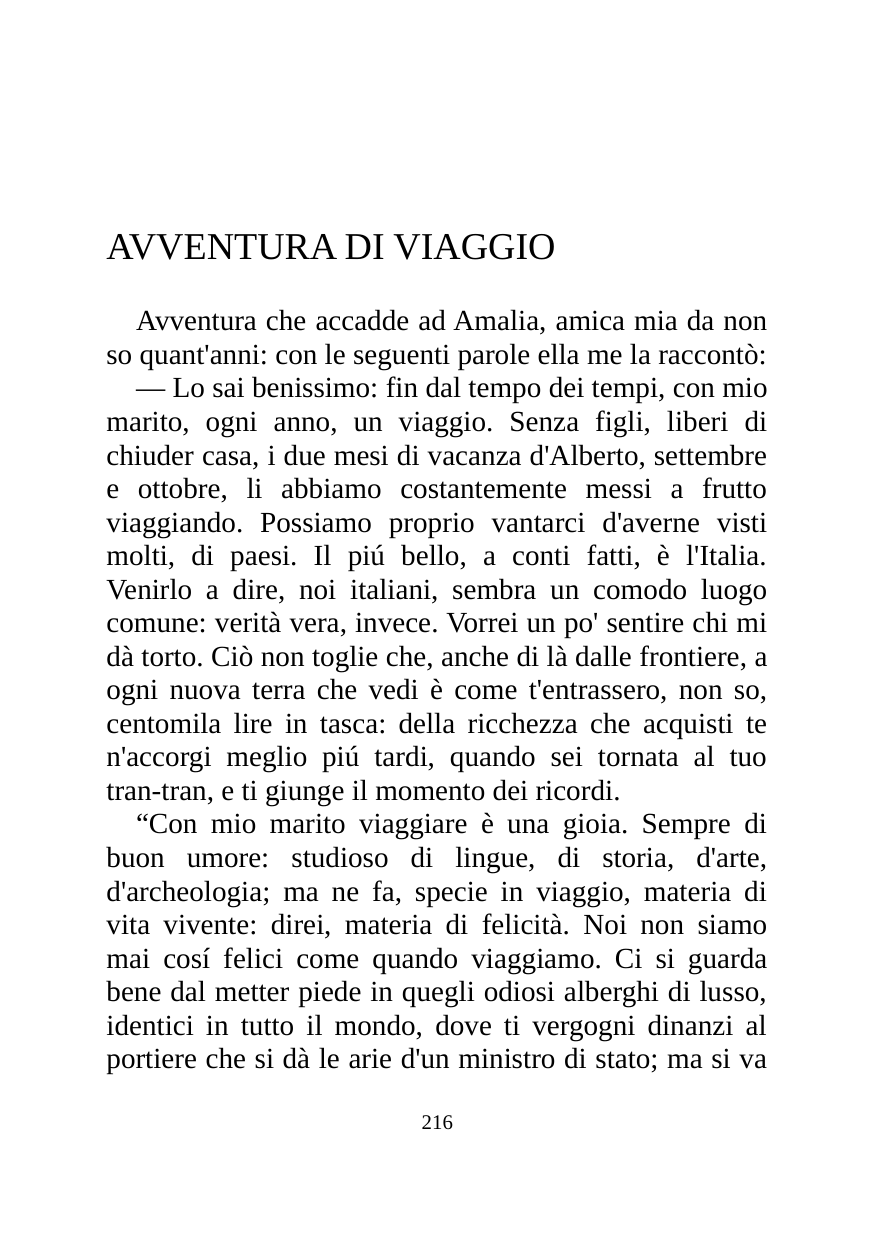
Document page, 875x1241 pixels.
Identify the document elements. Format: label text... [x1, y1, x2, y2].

text “Con mio marito viaggiare è una gioia. Sempre di buon umore: studioso di lingue, di storia, d'arte, d'archeologia; ma ne fa, specie in viaggio, materia di vita vivente: direi, materia di felicità. Noi non siamo mai cosí felici come quando viaggiamo. Ci si guarda bene dal metter piede in quegli odiosi alberghi di lusso, identici in tutto il mondo, dove ti vergogni dinanzi al portiere che si dà le arie d'un ministro di stato; ma si va [106, 807, 768, 1075]
text Avventura che accadde ad Amalia, amica mia da non so quant'anni: con le seguenti parole ella me la raccontò: [106, 303, 768, 371]
text — Lo sai benissimo: fin dal tempo dei tempi, con mio marito, ogni anno, un viaggio. Senza figli, liberi di chiuder casa, i due mesi di vacanza d'Alberto, settembre e ottobre, li abbiamo costantemente messi a frutto viaggiando. Possiamo proprio vantarci d'averne visti molti, di paesi. Il piú bello, a conti fatti, è l'Italia. Venirlo a dire, noi italiani, sembra un comodo luogo comune: verità vera, invece. Vorrei un po' sentire chi mi dà torto. Ciò non toglie che, anche di là dalle frontiere, a ogni nuova terra che vedi è come t'entrassero, non so, centomila lire in tasca: della ricchezza che acquisti te n'accorgi meglio piú tardi, quando sei tornata al tuo tran-tran, e ti giunge il momento dei ricordi. [106, 371, 768, 807]
subtitle AVVENTURA DI VIAGGIO [106, 224, 768, 268]
